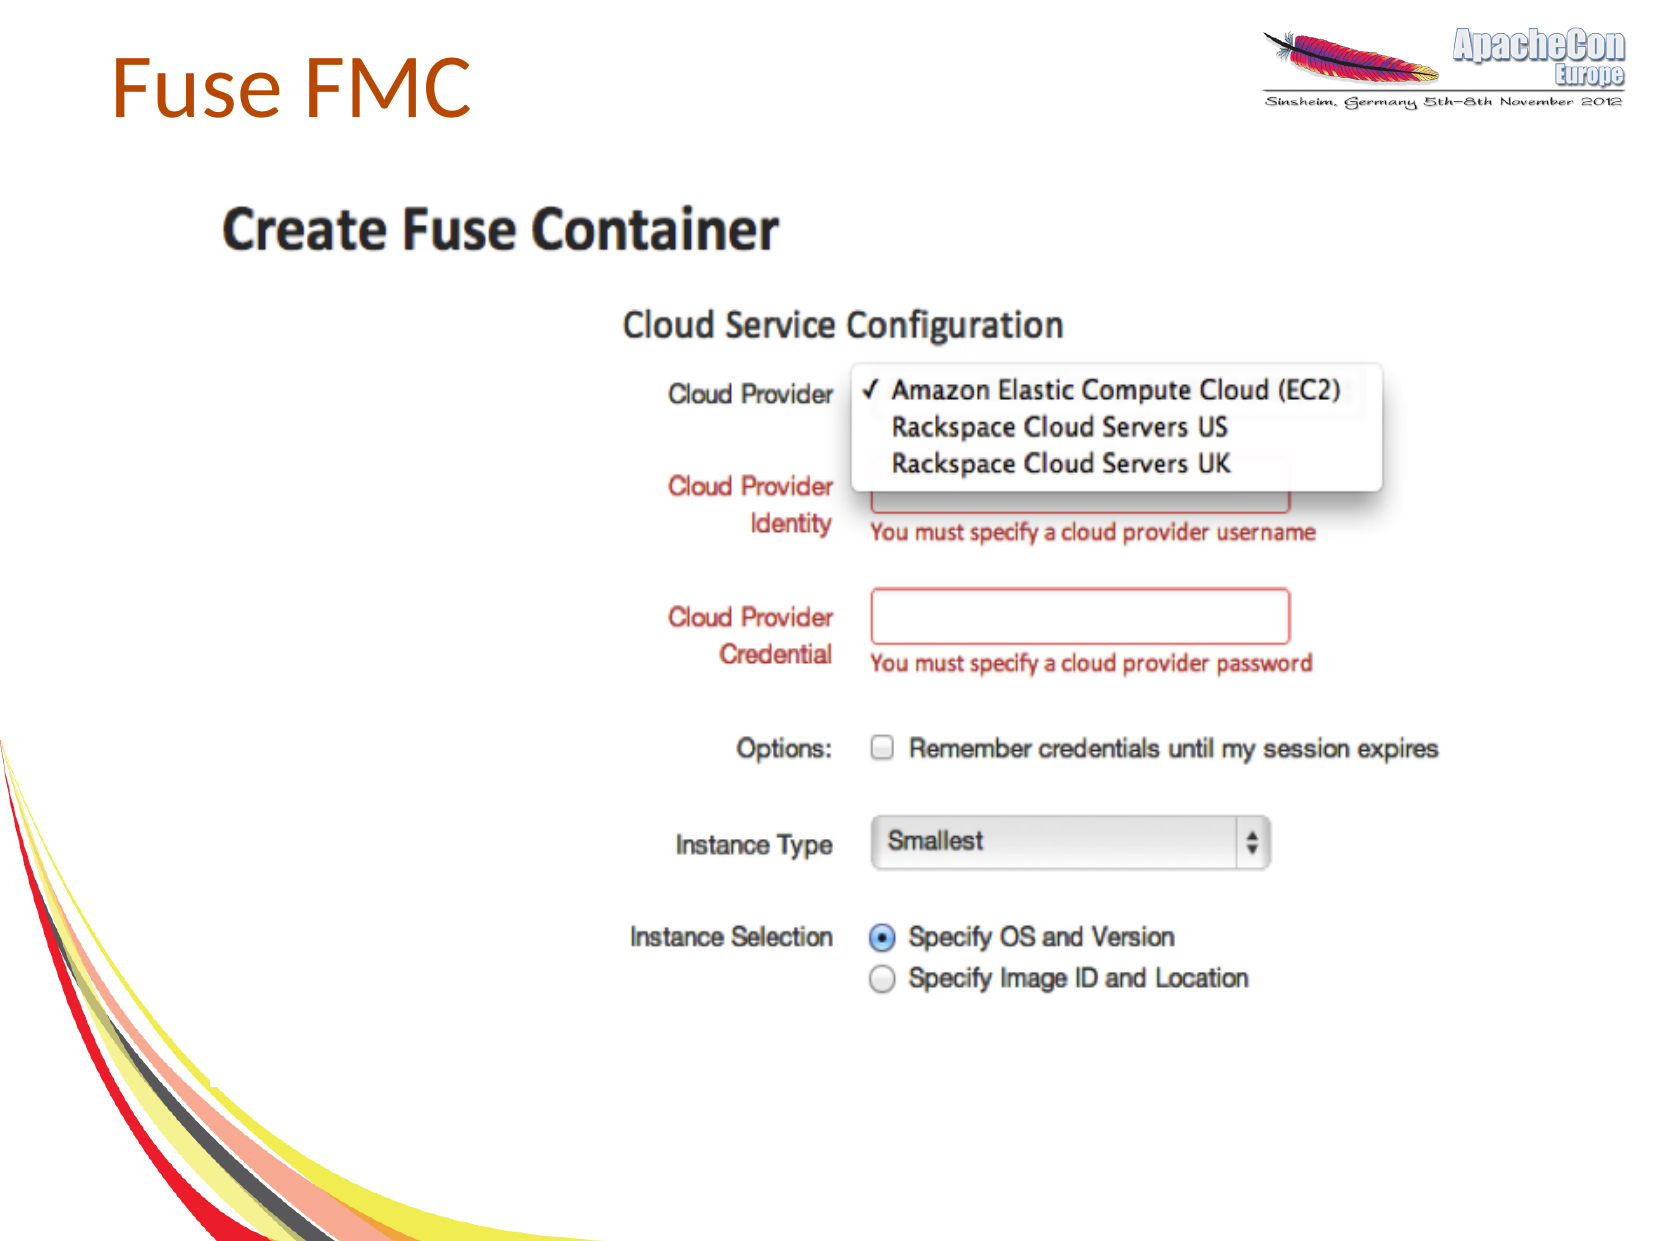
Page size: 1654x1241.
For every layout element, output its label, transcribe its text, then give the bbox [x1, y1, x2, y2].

picture [0, 0, 1654, 1241]
title Fuse FMC [51, 38, 1411, 151]
